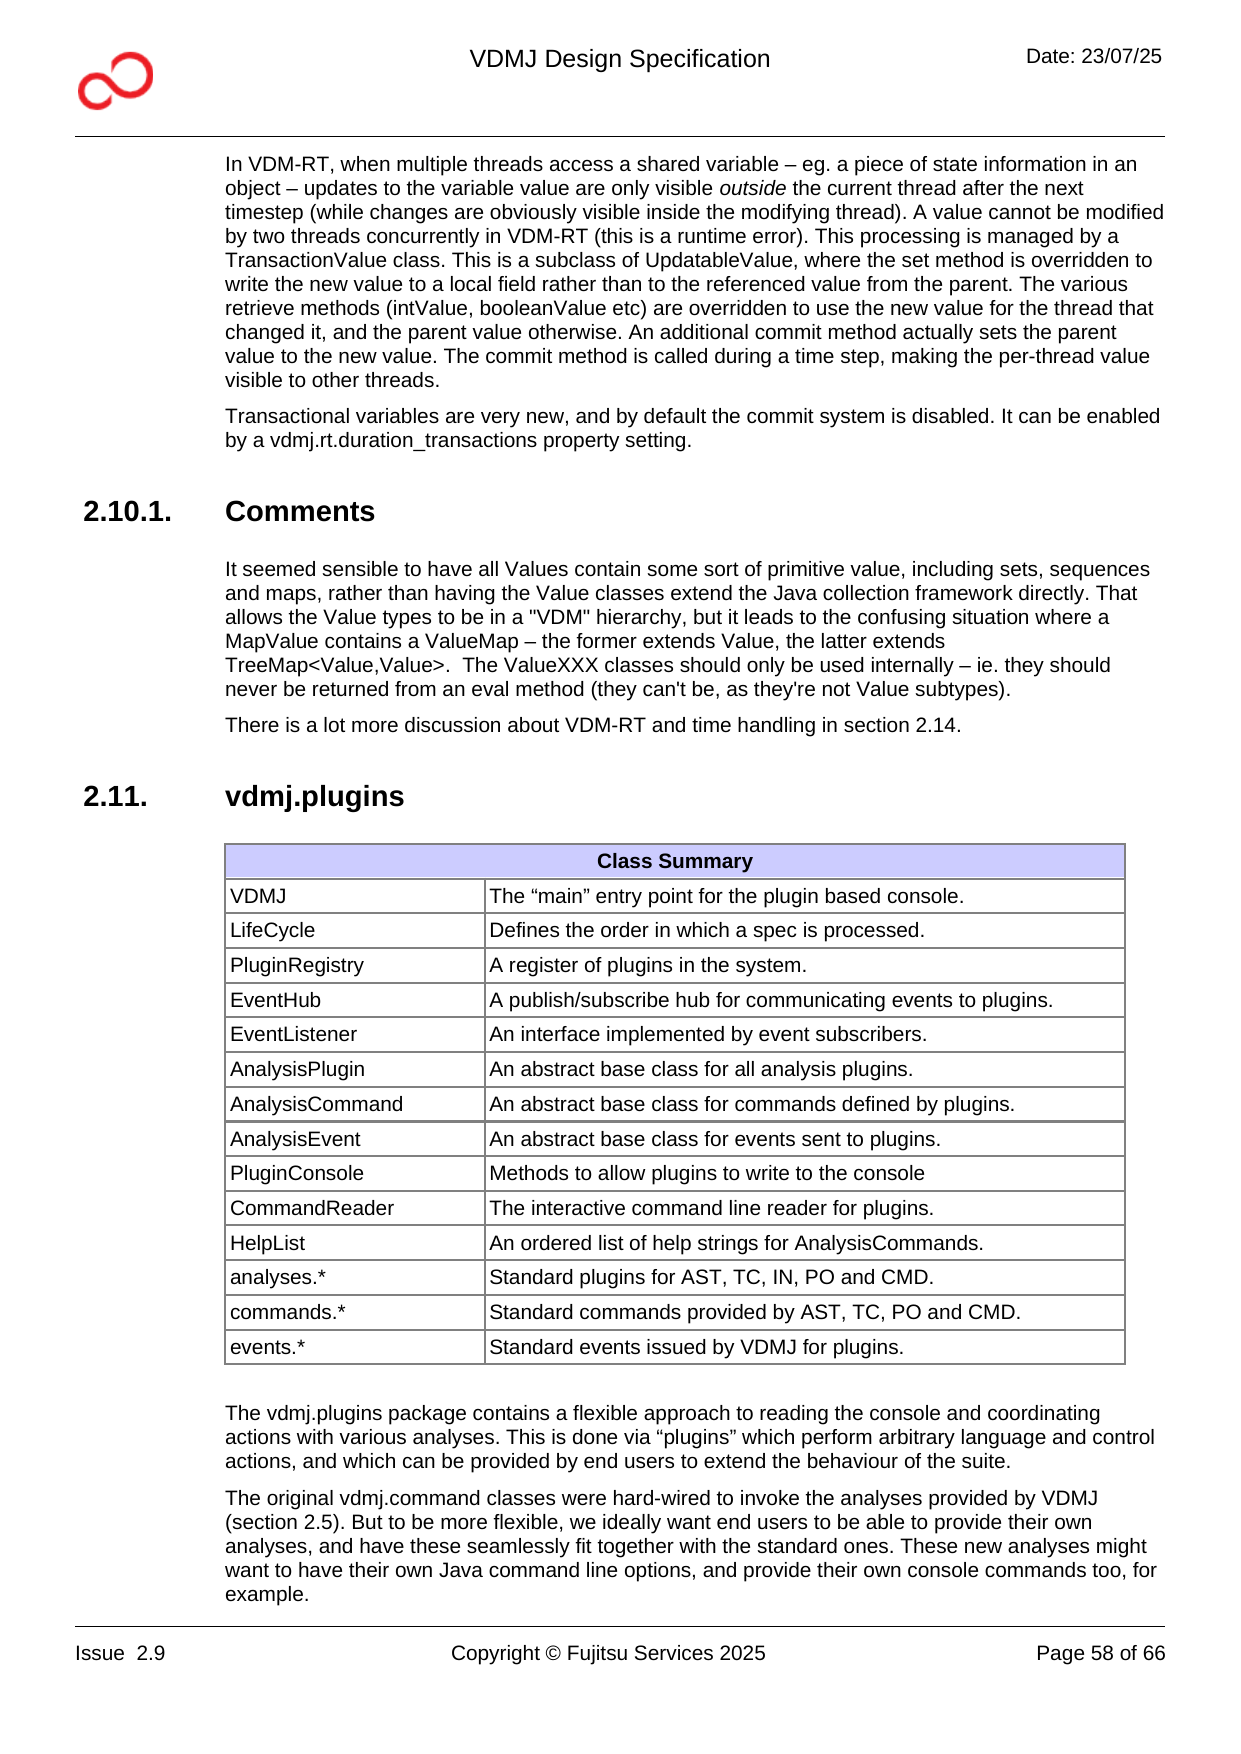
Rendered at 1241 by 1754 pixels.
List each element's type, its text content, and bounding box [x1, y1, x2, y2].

text In VDM-RT, when multiple threads access a shared variable – eg. a piece of state information in an object – updates to the variable value are only visible outside the current thread after the next timestep (while changes are obviously visible inside the modifying thread). A value cannot be modified by two threads concurrently in VDM-RT (this is a runtime error). This processing is managed by a TransactionValue class. This is a subclass of UpdatableValue, where the set method is overridden to write the new value to a local field rather than to the referenced value from the parent. The various retrieve methods (intValue, booleanValue etc) are overridden to use the new value for the thread that changed it, and the parent value otherwise. An additional commit method actually sets the parent value to the new value. The commit method is called during a time step, making the per-thread value visible to other threads. [225, 152, 1165, 392]
text The vdmj.plugins package contains a flexible approach to reading the console and coordinating actions with various analyses. This is done via “plugins” which perform arbitrary language and control actions, and which can be provided by end users to extend the behaviour of the suite. [225, 1402, 1165, 1473]
table_cell HelpList [226, 1226, 484, 1259]
table_cell Methods to allow plugins to write to the console [486, 1157, 1124, 1190]
table_cell A register of plugins in the system. [486, 949, 1124, 982]
table_cell EventListener [226, 1018, 484, 1051]
table_cell An abstract base class for commands defined by plugins. [486, 1088, 1124, 1120]
table_cell PluginConsole [226, 1157, 484, 1190]
table_cell CommandReader [226, 1192, 484, 1224]
table_cell An interface implemented by event subscribers. [486, 1018, 1124, 1051]
table_cell Standard events issued by VDMJ for plugins. [486, 1331, 1124, 1363]
table_cell AnalysisPlugin [226, 1053, 484, 1086]
table_header Class Summary [226, 845, 1124, 877]
table_cell The interactive command line reader for plugins. [486, 1192, 1124, 1224]
table_cell LifeCycle [226, 914, 484, 947]
table_cell events.* [226, 1331, 484, 1363]
table_cell Standard commands provided by AST, TC, PO and CMD. [486, 1296, 1124, 1328]
table_cell Standard plugins for AST, TC, IN, PO and CMD. [486, 1261, 1124, 1294]
table_cell An abstract base class for all analysis plugins. [486, 1053, 1124, 1086]
subtitle Comments [75, 495, 1165, 527]
text Transactional variables are very new, and by default the commit system is disabled. It can be enabled by a vdmj.rt.duration_transactions property setting. [225, 404, 1165, 452]
picture [78, 44, 153, 120]
table_cell VDMJ [226, 880, 484, 912]
table_cell A publish/subscribe hub for communicating events to plugins. [486, 984, 1124, 1016]
table_cell Defines the order in which a spec is processed. [486, 914, 1124, 947]
text It seemed sensible to have all Values contain some sort of primitive value, including sets, sequences and maps, rather than having the Value classes extend the Java collection framework directly. That allows the Value types to be in a "VDM" hierarchy, but it leads to the confusing situation where a MapValue contains a ValueMap – the former extends Value, the latter extends TreeMap<Value,Value>. The ValueXXX classes should only be used internally – ie. they should never be returned from an eval method (they can't be, as they're not Value subtypes). [225, 557, 1165, 701]
text There is a lot more discussion about VDM-RT and time handling in section 2.14. [225, 714, 1165, 738]
table_cell PluginRegistry [226, 949, 484, 982]
table_cell An abstract base class for events sent to plugins. [486, 1123, 1124, 1155]
table_cell AnalysisEvent [226, 1123, 484, 1155]
table_cell AnalysisCommand [226, 1088, 484, 1120]
table_cell An ordered list of help strings for AnalysisCommands. [486, 1226, 1124, 1259]
subtitle vdmj.plugins [75, 780, 1165, 813]
table_cell analyses.* [226, 1261, 484, 1294]
text The original vdmj.command classes were hard-wired to invoke the analyses provided by VDMJ (section 2.5). But to be more flexible, we ideally want end users to be able to provide their own analyses, and have these seamlessly fit together with the standard ones. These new analyses might want to have their own Java command line options, and provide their own console commands too, for example. [225, 1486, 1165, 1606]
table_cell commands.* [226, 1296, 484, 1328]
table_cell EventHub [226, 984, 484, 1016]
table_cell The “main” entry point for the plugin based console. [486, 880, 1124, 912]
